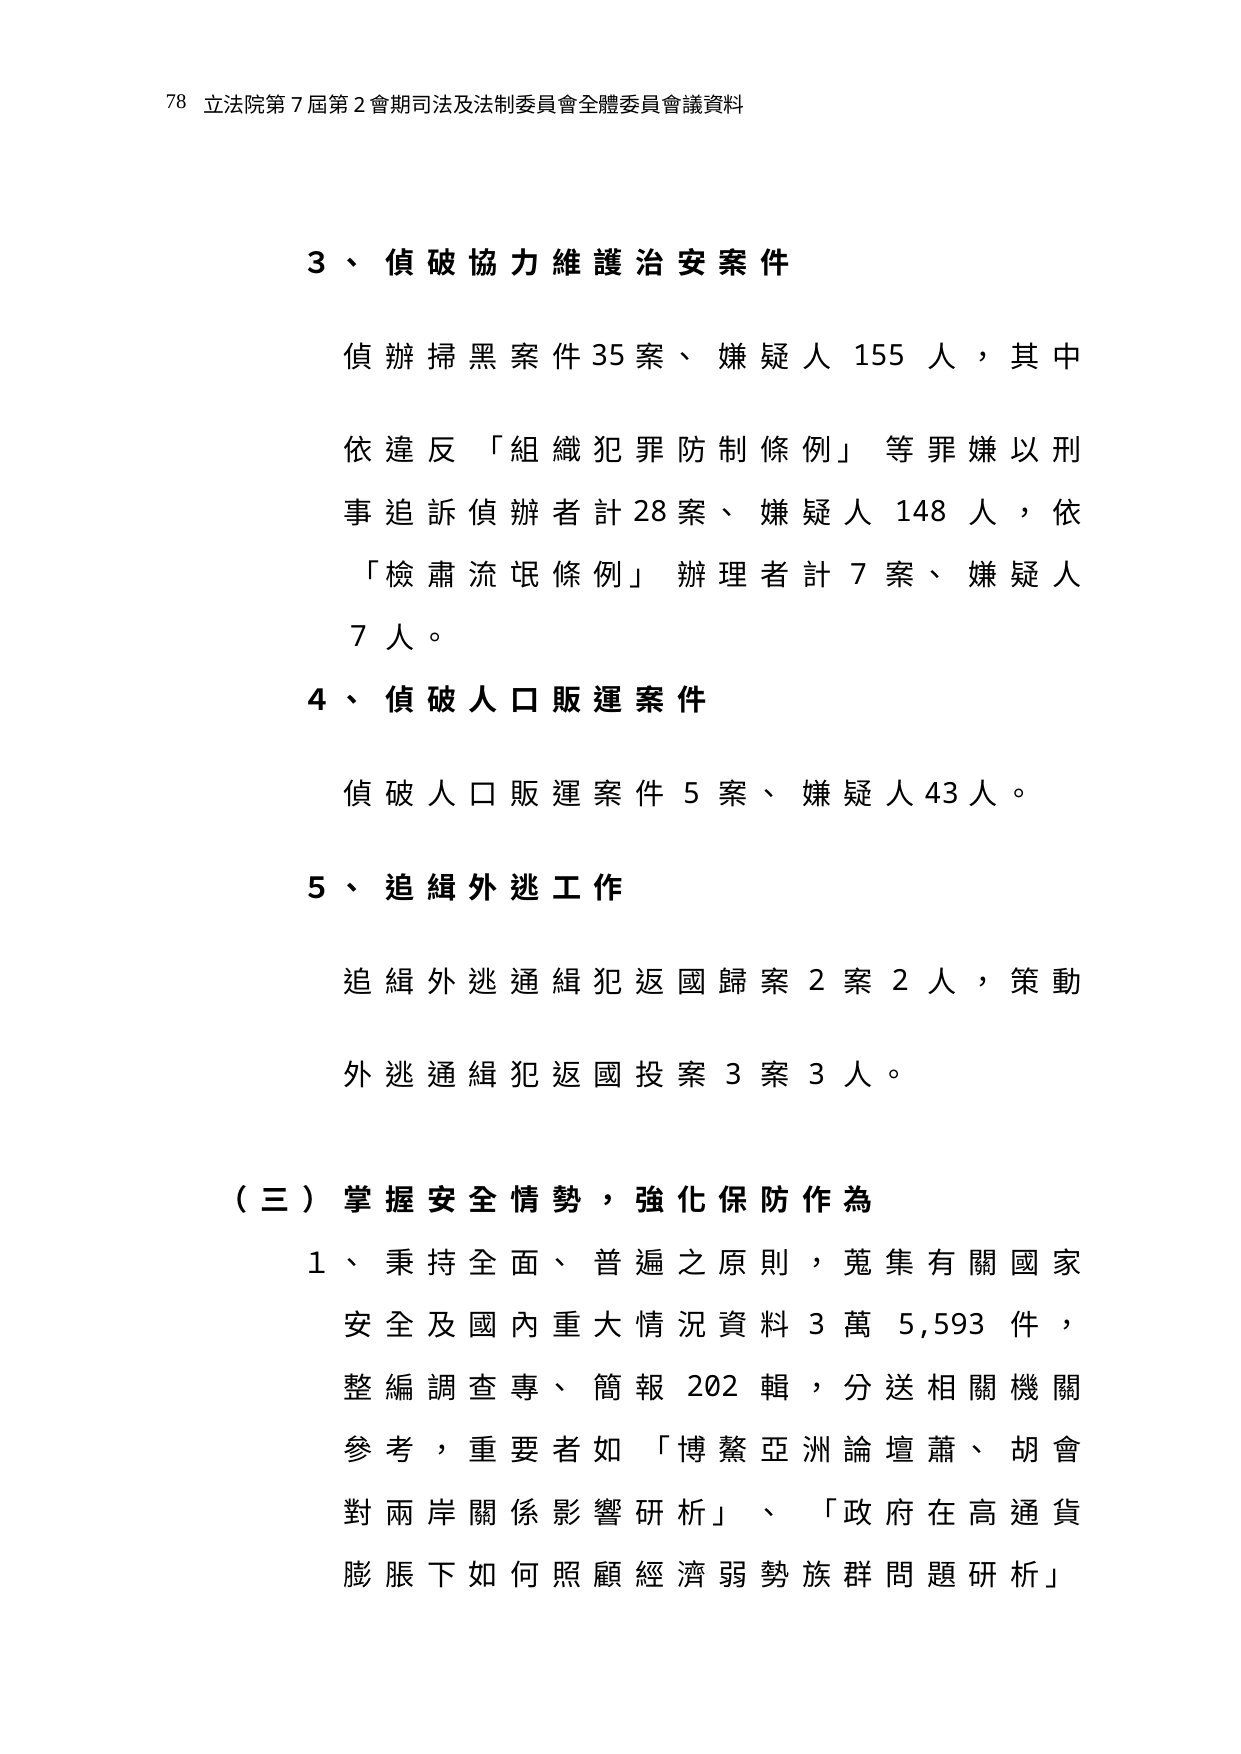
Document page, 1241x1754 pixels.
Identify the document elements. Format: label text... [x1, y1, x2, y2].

text ３、偵破協力維護治安案件 [258, 219, 1087, 281]
text 偵破人口販運案件5案、嫌疑人43人。 [316, 719, 1087, 844]
text 追緝外逃通緝犯返國歸案2案2人，策動外逃通緝犯返國投案3案3人。 [316, 906, 1087, 1094]
text （三）掌握安全情勢，強化保防作為 [171, 1156, 1087, 1219]
text 偵辦掃黑案件35案、嫌疑人155人，其中依違反「組織犯罪防制條例」等罪嫌以刑事追訴偵辦者計28案、嫌疑人148人，依「檢肅流氓條例」辦理者計7案、嫌疑人7人。 [316, 281, 1087, 656]
text ４、偵破人口販運案件 [258, 656, 1087, 719]
text １、秉持全面、普遍之原則，蒐集有關國家安全及國內重大情況資料3萬5,593件，整編調查專、簡報202輯，分送相關機關參考，重要者如「博鰲亞洲論壇蕭、胡會對兩岸關係影響研析」、「政府在高通貨膨脹下如何照顧經濟弱勢族群問題研析」 [258, 1219, 1087, 1594]
text ５、追緝外逃工作 [258, 844, 1087, 906]
